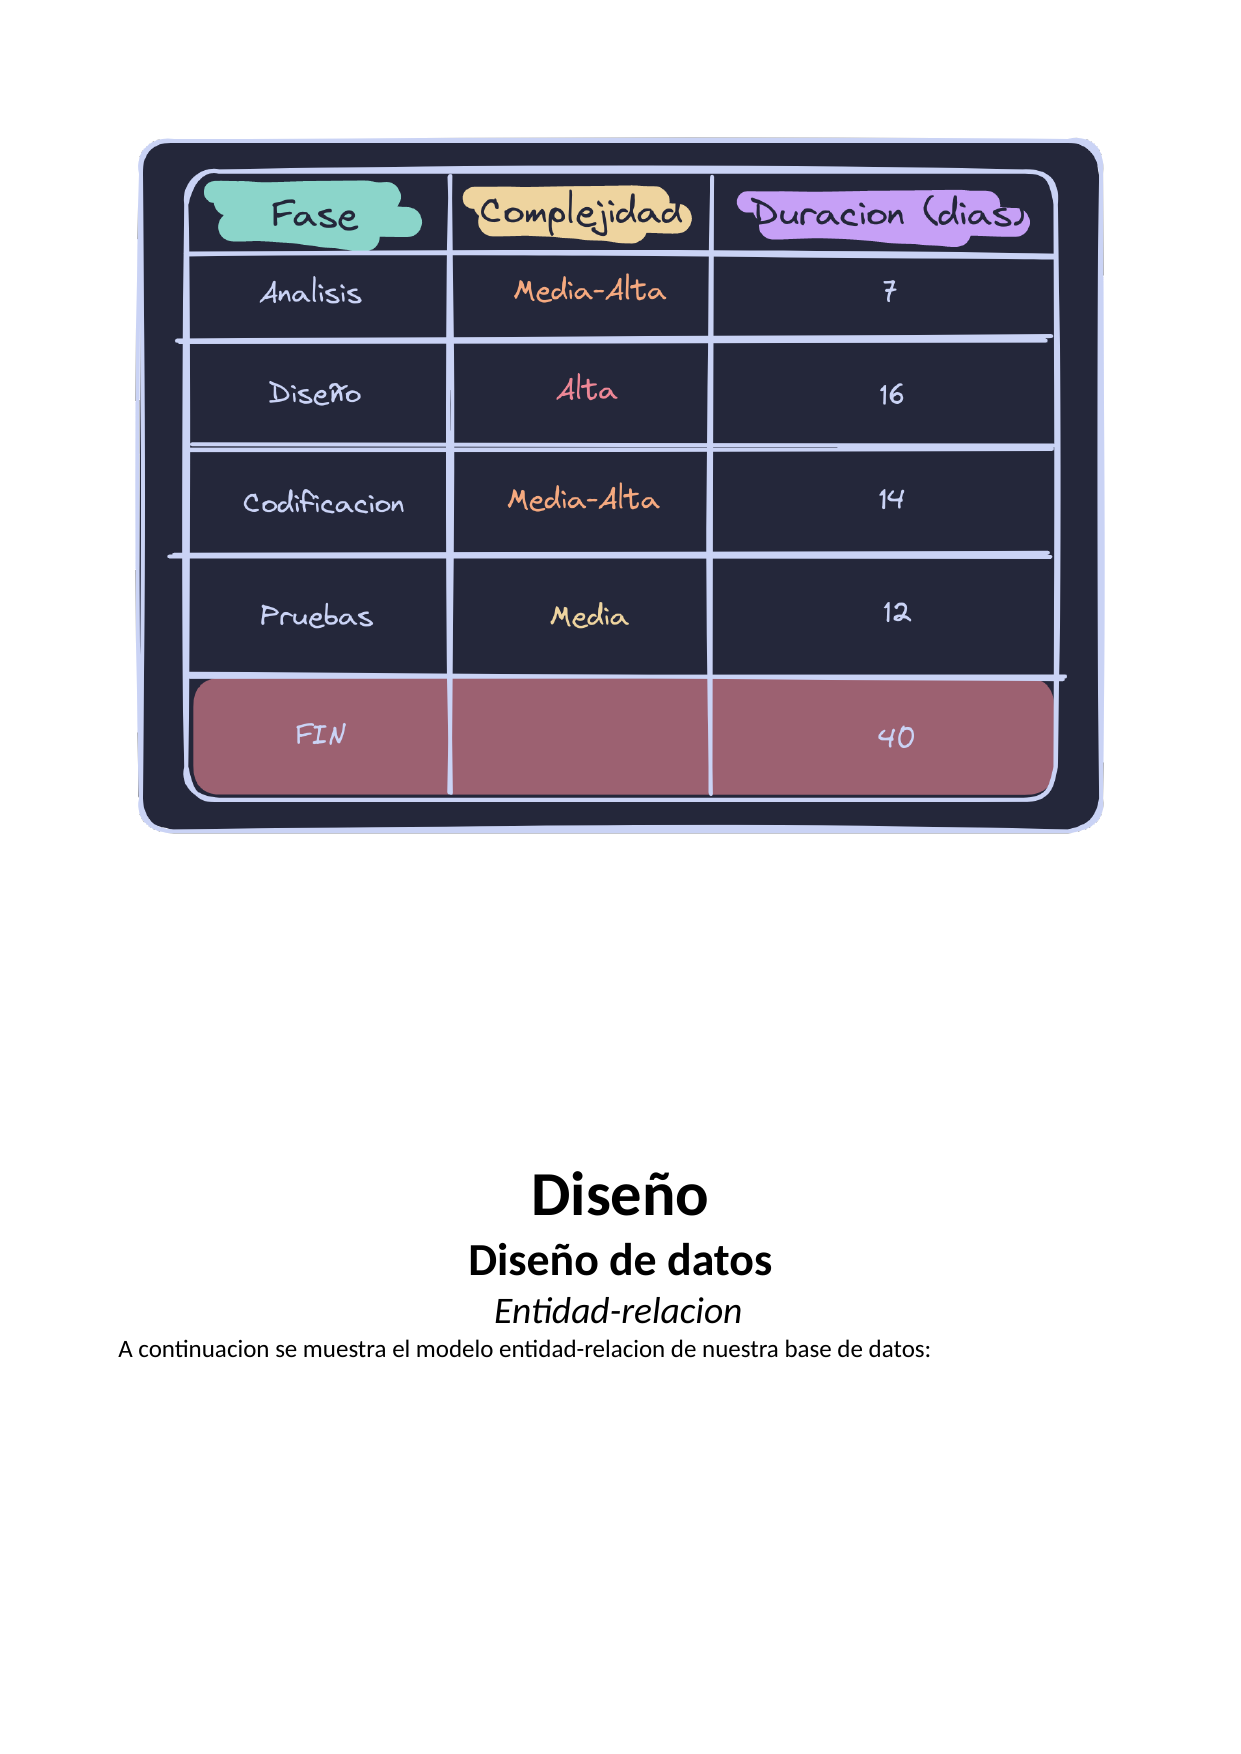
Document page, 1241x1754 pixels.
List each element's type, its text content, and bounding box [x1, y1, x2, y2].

text Entidad-relacion [118, 1287, 1122, 1333]
text Diseño de datos [118, 1231, 1122, 1287]
text A continuacion se muestra el modelo entidad-relacion de nuestra base de datos: [118, 1333, 1122, 1363]
picture [118, 118, 1123, 853]
text Diseño [118, 1155, 1122, 1231]
